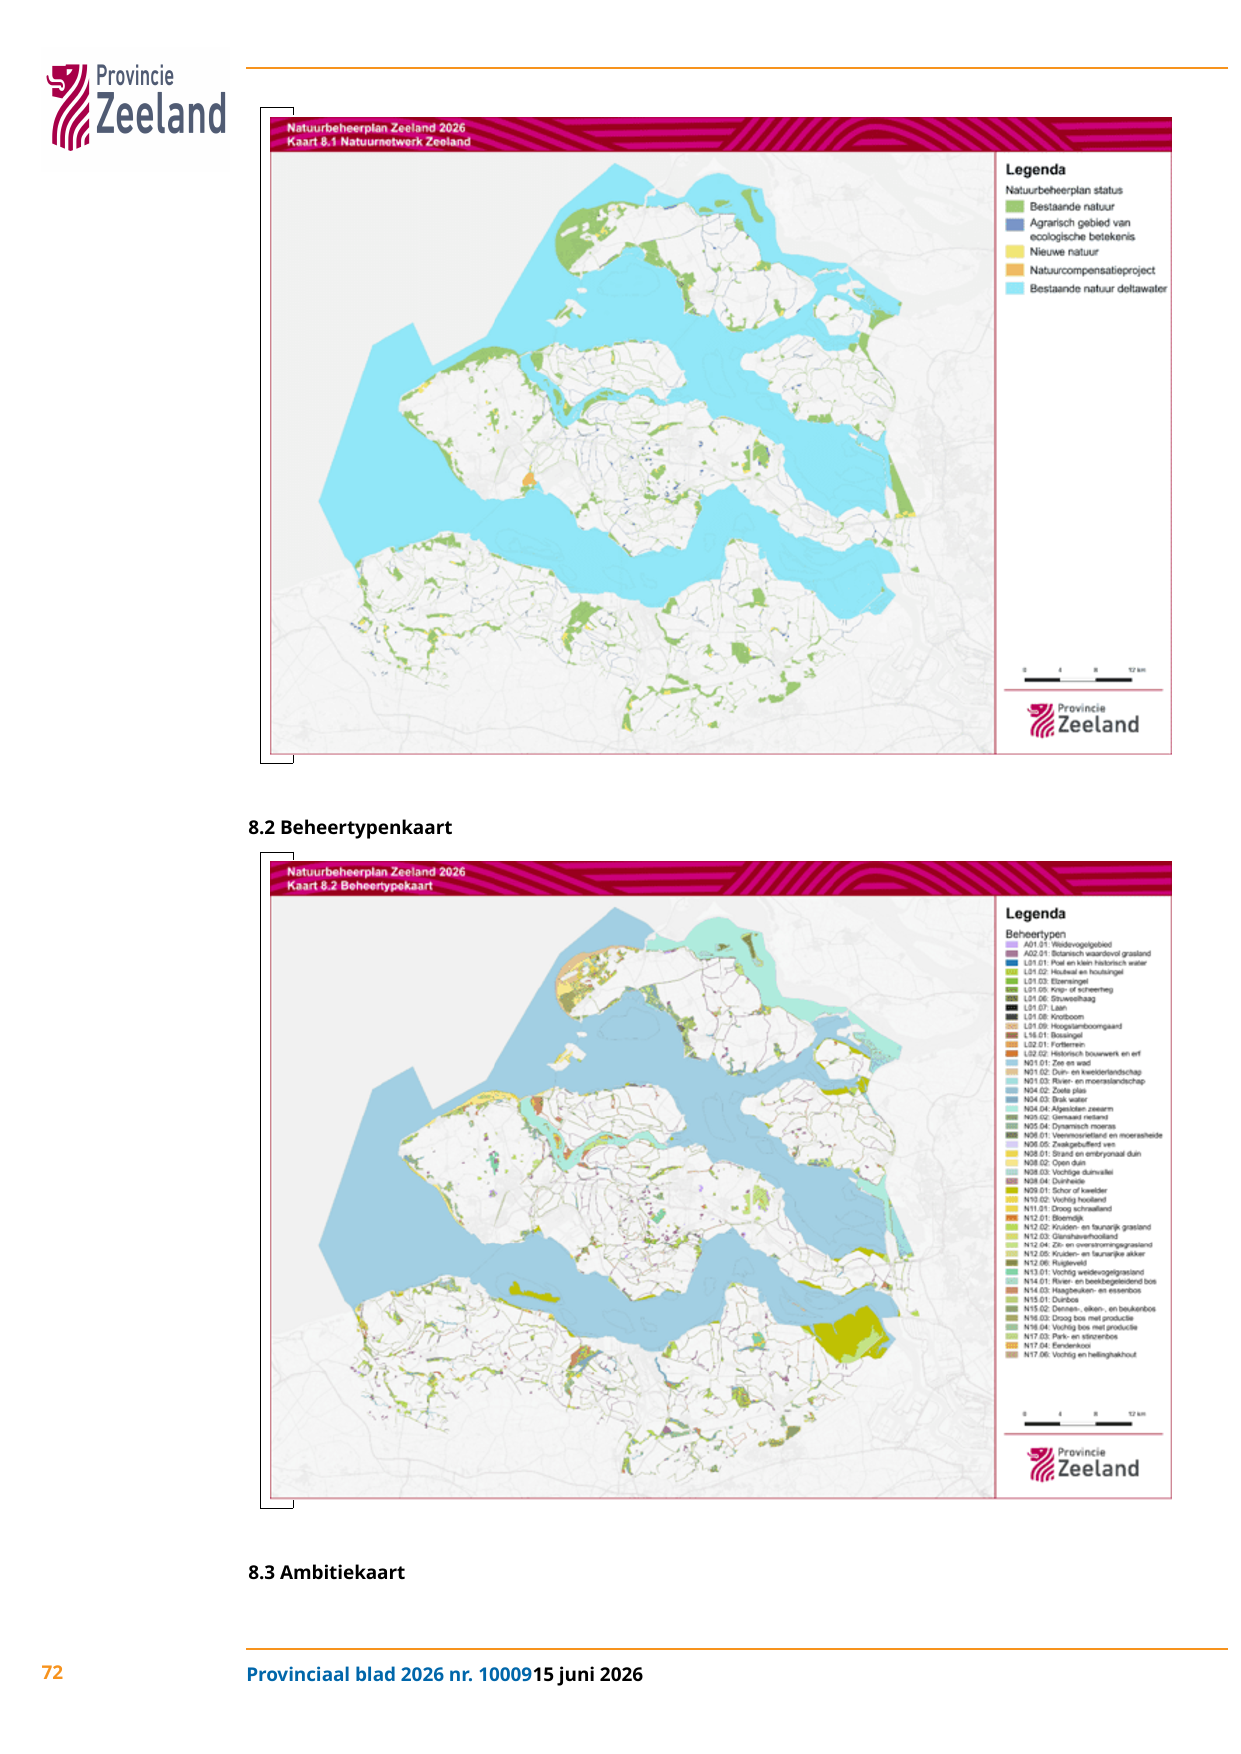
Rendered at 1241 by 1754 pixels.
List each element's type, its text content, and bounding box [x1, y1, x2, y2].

text 8.2 Beheertypenkaart [248, 814, 1152, 840]
picture [268, 860, 1173, 1500]
text 8.3 Ambitiekaart [248, 1559, 1152, 1585]
picture [268, 115, 1173, 755]
picture [41, 47, 231, 172]
